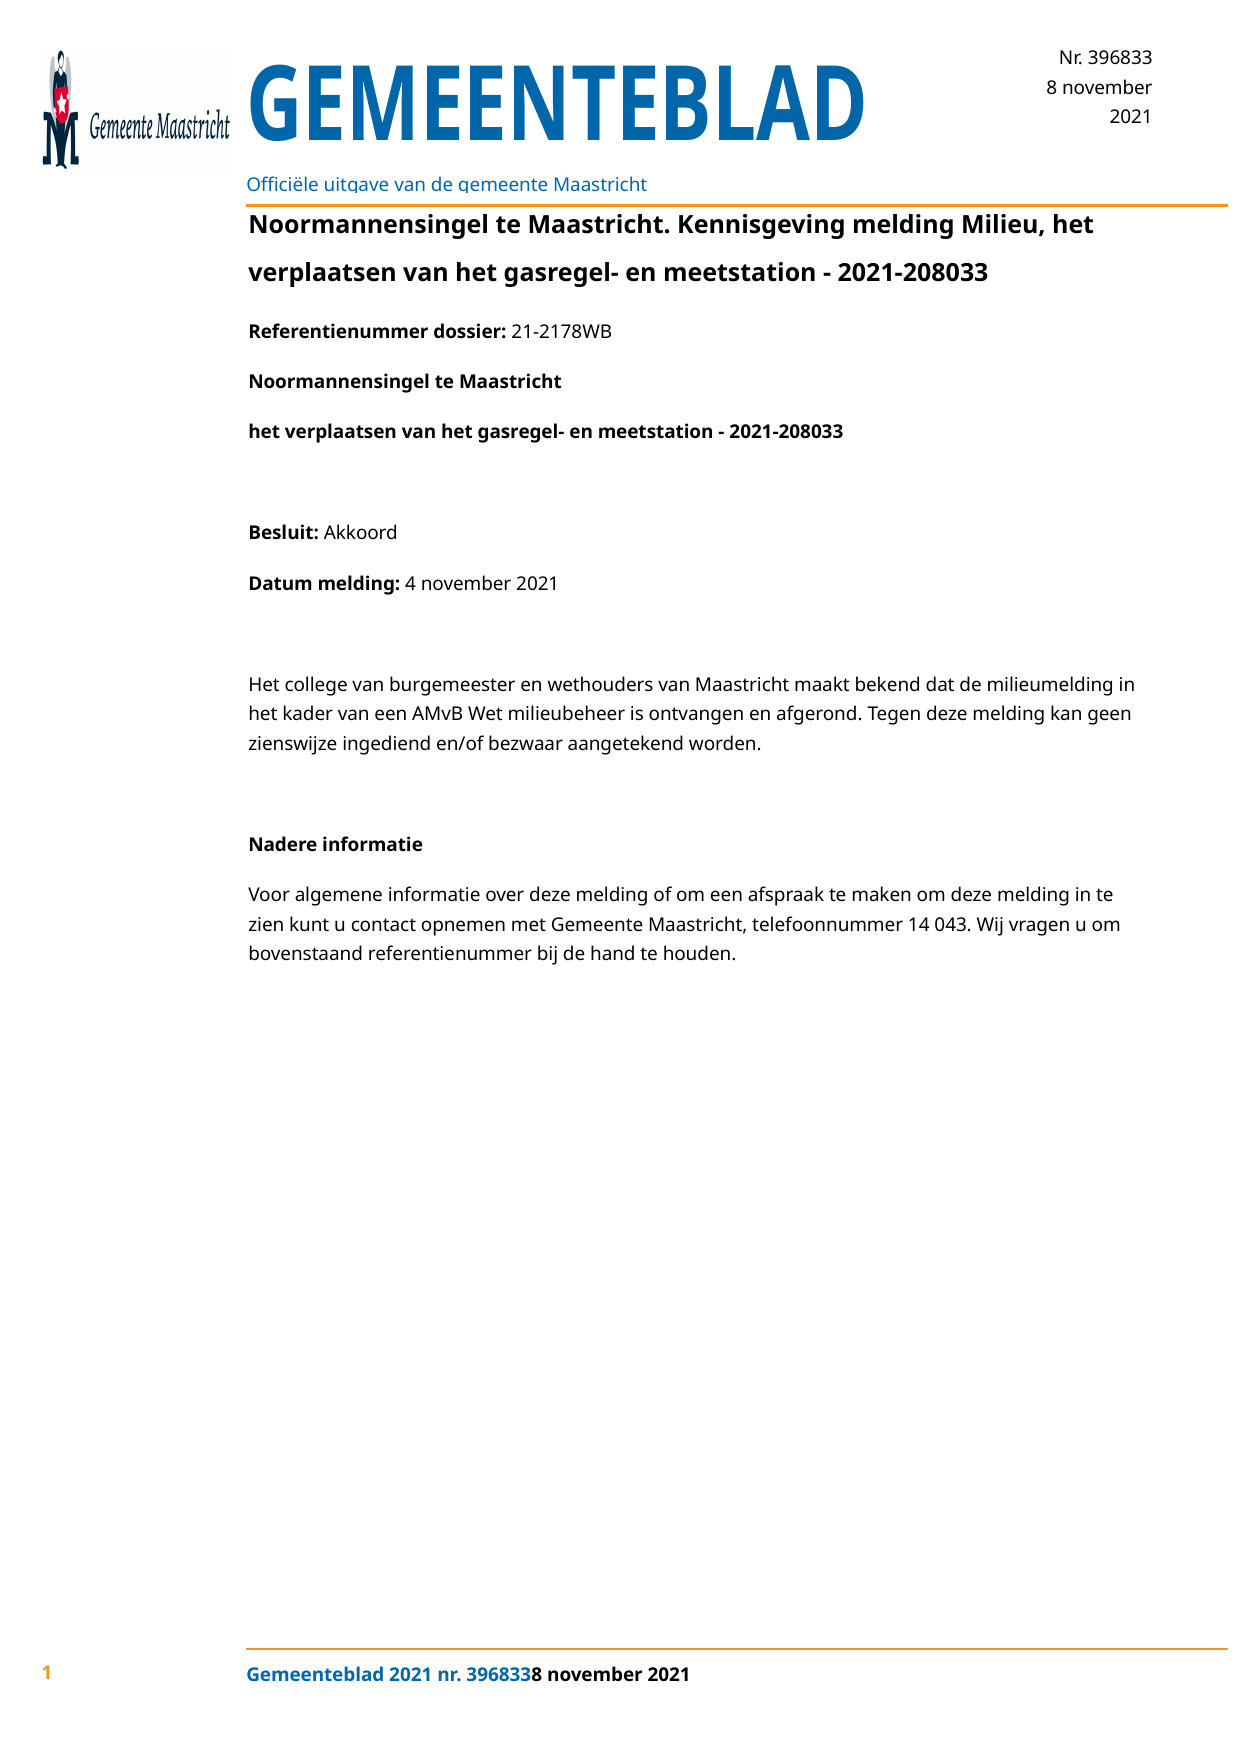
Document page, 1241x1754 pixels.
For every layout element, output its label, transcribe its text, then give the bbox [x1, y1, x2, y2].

text Het college van burgemeester en wethouders van Maastricht maakt bekend dat de milieumelding in het kader van een AMvB Wet milieubeheer is ontvangen en afgerond. Tegen deze melding kan geen zienswijze ingediend en/of bezwaar aangetekend worden. [248, 671, 1152, 756]
text Datum melding: 4 november 2021 [248, 570, 1152, 596]
text Noormannensingel te Maastricht. Kennisgeving melding Milieu, het verplaatsen van het gasregel- en meetstation - 2021-208033 [248, 207, 1152, 288]
picture [41, 47, 231, 172]
text Nadere informatie [248, 831, 1152, 857]
text Voor algemene informatie over deze melding of om een afspraak te maken om deze melding in te zien kunt u contact opnemen met Gemeente Maastricht, telefoonnummer 14 043. Wij vragen u om bovenstaand referentienummer bij de hand te houden. [248, 881, 1152, 966]
text Referentienummer dossier: 21-2178WB [248, 318, 1152, 344]
text Besluit: Akkoord [248, 519, 1152, 545]
text Noormannensingel te Maastricht [248, 368, 1152, 394]
text het verplaatsen van het gasregel- en meetstation - 2021-208033 [248, 419, 1152, 444]
